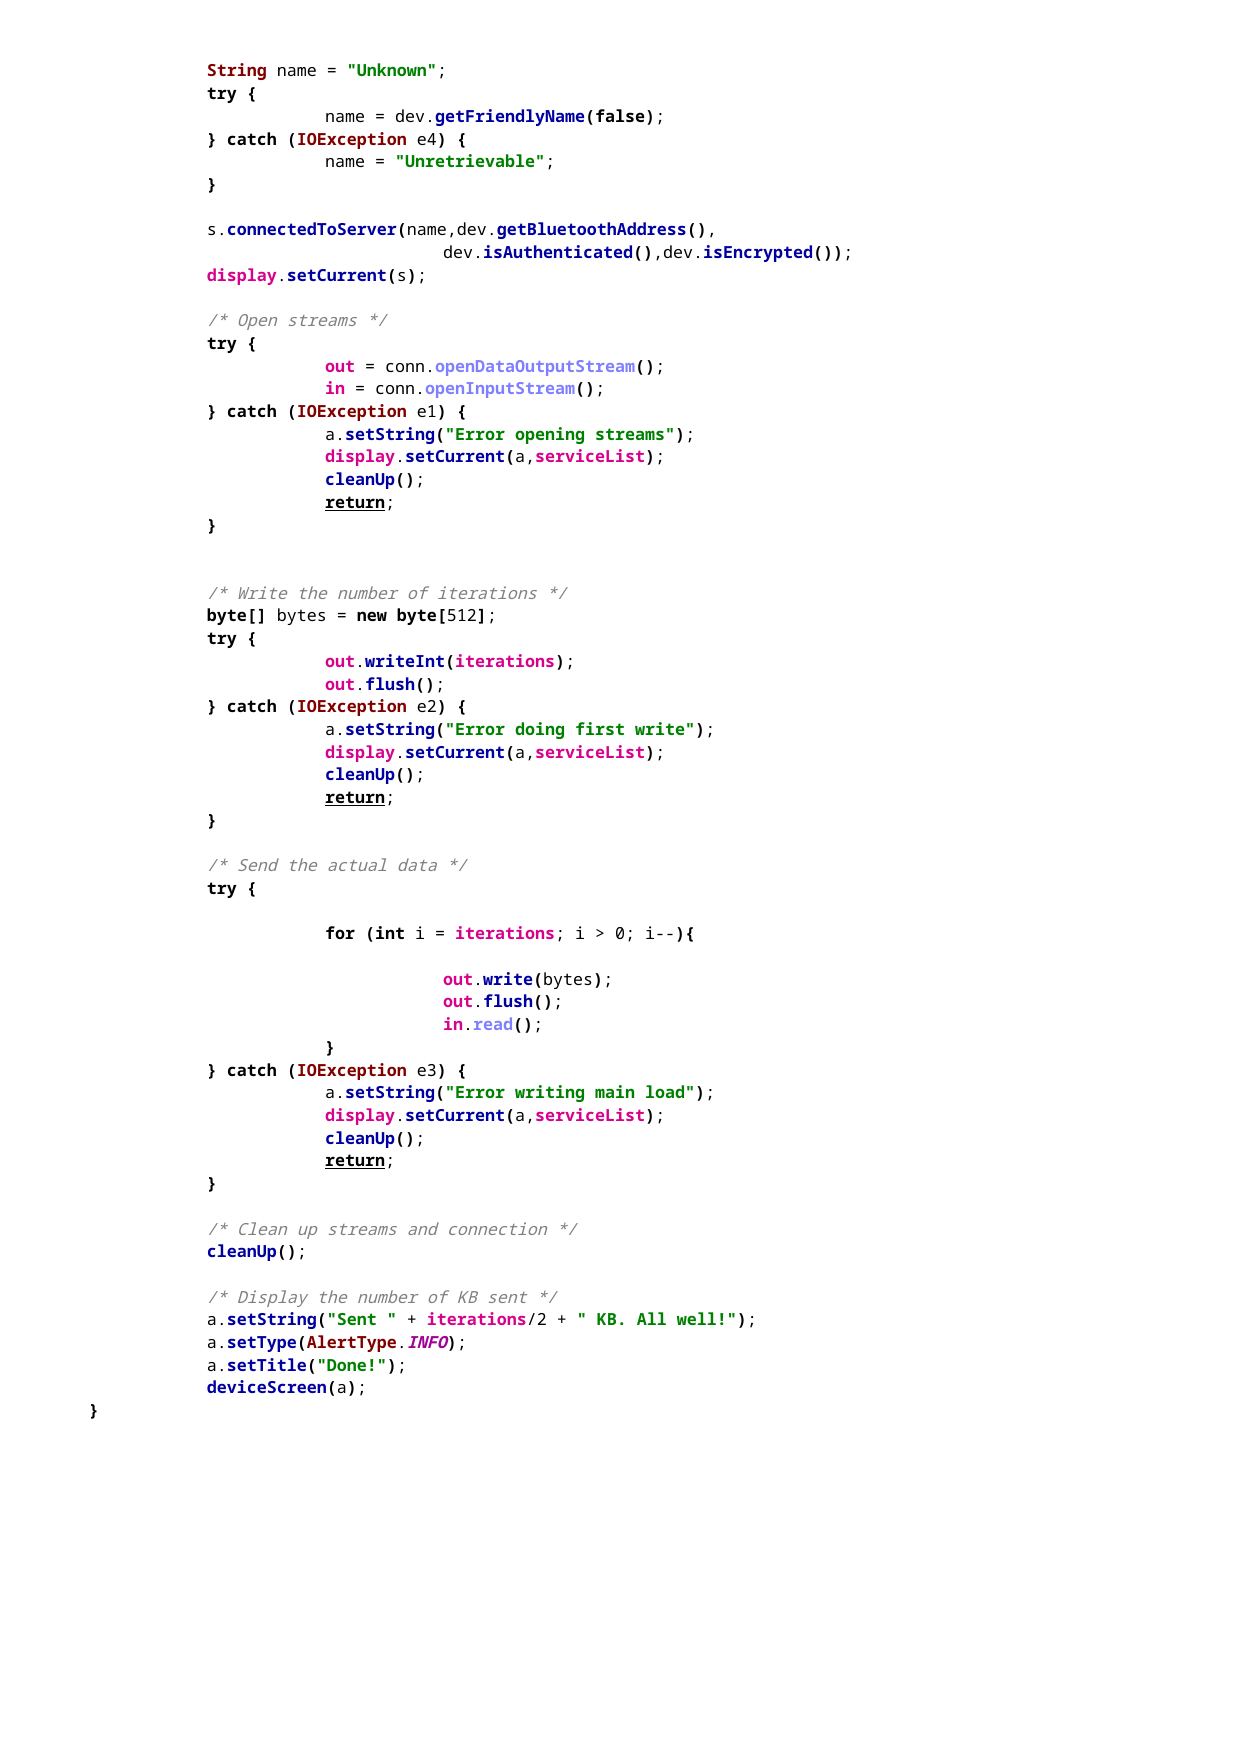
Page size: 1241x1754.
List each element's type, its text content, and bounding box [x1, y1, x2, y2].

text name = dev.getFriendlyName(false); [88, 104, 1181, 127]
text display.setCurrent(a,serviceList); [88, 445, 1181, 468]
text cleanUp(); [88, 1126, 1181, 1149]
text byte[] bytes = new byte[512]; [88, 604, 1181, 627]
text } [88, 1399, 1181, 1422]
text return; [88, 1149, 1181, 1172]
text s.connectedToServer(name,dev.getBluetoothAddress(), [88, 218, 1181, 241]
text display.setCurrent(s); [88, 263, 1181, 286]
text in.read(); [88, 1013, 1181, 1036]
text a.setType(AlertType.INFO); [88, 1331, 1181, 1353]
text a.setString("Error writing main load"); [88, 1081, 1181, 1104]
text try { [88, 82, 1181, 104]
text } [88, 808, 1181, 831]
text return; [88, 786, 1181, 808]
text } [88, 173, 1181, 195]
text dev.isAuthenticated(),dev.isEncrypted()); [88, 241, 1181, 263]
text } [88, 1172, 1181, 1194]
text return; [88, 491, 1181, 513]
text a.setString("Sent " + iterations/2 + " KB. All well!"); [88, 1308, 1181, 1331]
text try { [88, 627, 1181, 649]
text } catch (IOException e3) { [88, 1058, 1181, 1081]
text out.write(bytes); [88, 967, 1181, 990]
text /* Clean up streams and connection */ [88, 1217, 1181, 1240]
text out.flush(); [88, 672, 1181, 695]
text } catch (IOException e1) { [88, 400, 1181, 422]
text } catch (IOException e2) { [88, 695, 1181, 718]
text try { [88, 877, 1181, 899]
text /* Display the number of KB sent */ [88, 1285, 1181, 1308]
text in = conn.openInputStream(); [88, 377, 1181, 400]
text a.setString("Error doing first write"); [88, 718, 1181, 740]
text out.writeInt(iterations); [88, 649, 1181, 672]
text /* Send the actual data */ [88, 854, 1181, 877]
text cleanUp(); [88, 468, 1181, 491]
text deviceScreen(a); [88, 1376, 1181, 1399]
text } catch (IOException e4) { [88, 127, 1181, 150]
text a.setTitle("Done!"); [88, 1353, 1181, 1376]
text } [88, 513, 1181, 536]
text try { [88, 332, 1181, 354]
text out = conn.openDataOutputStream(); [88, 354, 1181, 377]
text /* Write the number of iterations */ [88, 581, 1181, 604]
text name = "Unretrievable"; [88, 150, 1181, 173]
text display.setCurrent(a,serviceList); [88, 1104, 1181, 1126]
text cleanUp(); [88, 1240, 1181, 1263]
text out.flush(); [88, 990, 1181, 1013]
text display.setCurrent(a,serviceList); [88, 740, 1181, 763]
text /* Open streams */ [88, 309, 1181, 332]
text a.setString("Error opening streams"); [88, 422, 1181, 445]
text } [88, 1036, 1181, 1058]
text String name = "Unknown"; [88, 59, 1181, 82]
text cleanUp(); [88, 763, 1181, 786]
text for (int i = iterations; i > 0; i--){ [88, 922, 1181, 945]
